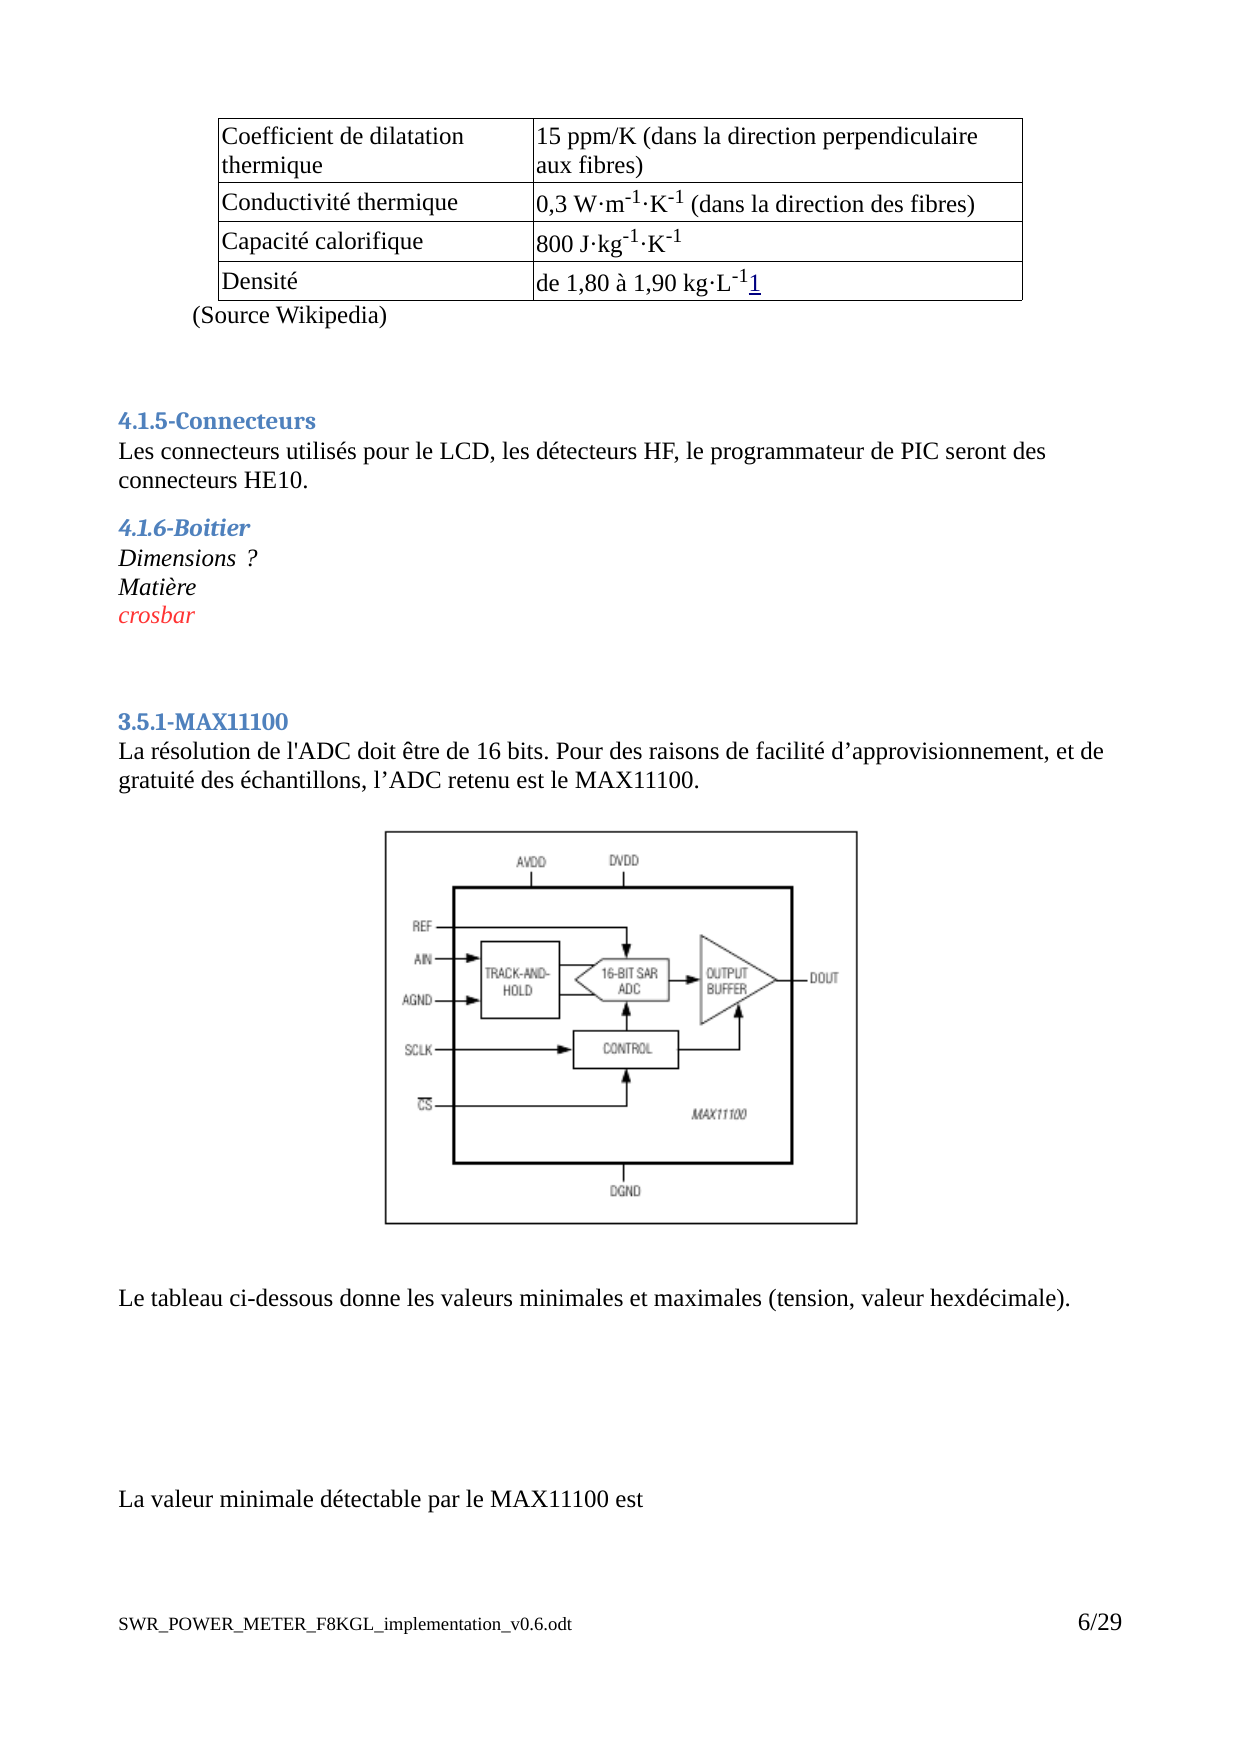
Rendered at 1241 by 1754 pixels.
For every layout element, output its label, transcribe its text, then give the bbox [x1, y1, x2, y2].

subtitle 4.1.6-Boitier [118, 514, 1122, 543]
text Les connecteurs utilisés pour le LCD, les détecteurs HF, le programmateur de PIC seront des connecteurs HE10. [118, 436, 1122, 493]
text Matière [118, 572, 1122, 601]
table_cell Capacité calorifique [219, 222, 533, 261]
table_cell 800 J·kg-1·K-1 [534, 222, 1022, 261]
text La résolution de l'ADC doit être de 16 bits. Pour des raisons de facilité d’approvisionnement, et de gratuité des échantillons, l’ADC retenu est le MAX11100. [118, 736, 1122, 794]
subtitle 4.1.5-Connecteurs [118, 407, 1122, 436]
table_cell de 1,80 à 1,90 kg·L-11 [534, 262, 1022, 300]
table_cell 0,3 W·m-1·K-1 (dans la direction des fibres) [534, 183, 1022, 221]
subtitle 3.5.1-MAX11100 [118, 708, 1122, 736]
picture [368, 822, 872, 1245]
text Dimensions ? [118, 543, 1122, 572]
table_cell Conductivité thermique [219, 183, 533, 221]
text (Source Wikipedia) [118, 300, 1122, 329]
table_cell Densité [219, 262, 533, 300]
text La valeur minimale détectable par le MAX11100 est [118, 1484, 1122, 1513]
text Le tableau ci-dessous donne les valeurs minimales et maximales (tension, valeur hexdécimale). [118, 1283, 1122, 1311]
table_cell 15 ppm/K (dans la direction perpendiculaire aux fibres) [534, 119, 1022, 182]
table_cell Coefficient de dilatation thermique [219, 119, 533, 182]
text crosbar [118, 601, 1122, 629]
